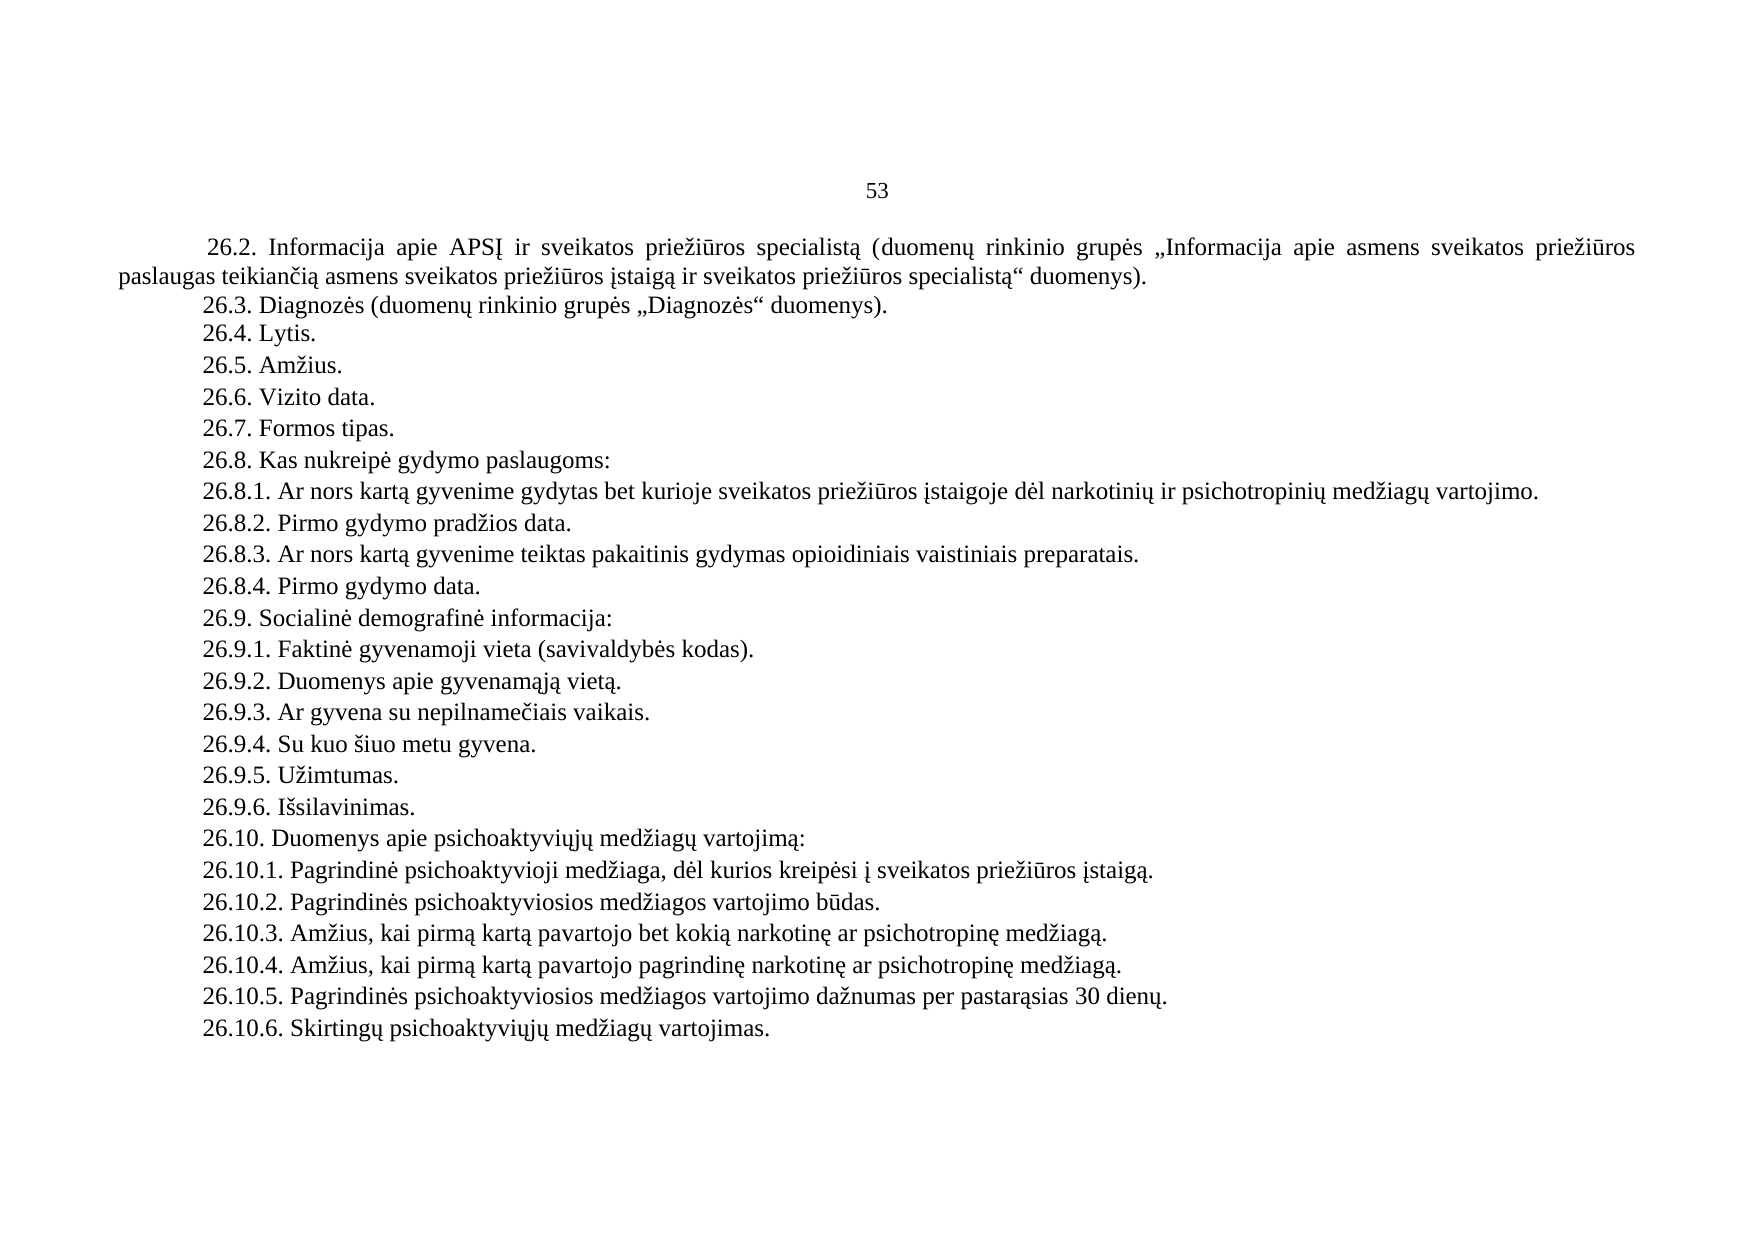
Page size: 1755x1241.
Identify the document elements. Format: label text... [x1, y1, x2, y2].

text 26.10.1. Pagrindinė psichoaktyvioji medžiaga, dėl kurios kreipėsi į sveikatos priežiūros įstaigą. [118, 855, 1636, 884]
text 26.10.5. Pagrindinės psichoaktyviosios medžiagos vartojimo dažnumas per pastarąsias 30 dienų. [118, 981, 1636, 1010]
text 26.10.3. Amžius, kai pirmą kartą pavartojo bet kokią narkotinę ar psichotropinę medžiagą. [118, 918, 1636, 947]
text 26.8. Kas nukreipė gydymo paslaugoms: [118, 445, 1636, 473]
text 26.3. Diagnozės (duomenų rinkinio grupės „Diagnozės“ duomenys). [118, 290, 1636, 318]
text 26.8.2. Pirmo gydymo pradžios data. [118, 508, 1636, 537]
text 26.6. Vizito data. [118, 382, 1636, 410]
text 26.9.1. Faktinė gyvenamoji vieta (savivaldybės kodas). [118, 634, 1636, 663]
text 26.4. Lytis. [118, 318, 1636, 347]
text 26.10. Duomenys apie psichoaktyviųjų medžiagų vartojimą: [118, 823, 1636, 852]
text 26.5. Amžius. [118, 350, 1636, 379]
text 26.9.3. Ar gyvena su nepilnamečiais vaikais. [118, 697, 1636, 726]
text 26.9. Socialinė demografinė informacija: [118, 603, 1636, 631]
text 26.8.3. Ar nors kartą gyvenime teiktas pakaitinis gydymas opioidiniais vaistiniais preparatais. [118, 539, 1636, 568]
text 26.10.2. Pagrindinės psichoaktyviosios medžiagos vartojimo būdas. [118, 887, 1636, 915]
text 26.2. Informacija apie APSĮ ir sveikatos priežiūros specialistą (duomenų rinkinio grupės „Informacija apie asmens sveikatos priežiūros paslaugas teikiančią asmens sveikatos priežiūros įstaigą ir sveikatos priežiūros specialistą“ duomenys). [118, 232, 1636, 290]
text 26.10.4. Amžius, kai pirmą kartą pavartojo pagrindinę narkotinę ar psichotropinę medžiagą. [118, 950, 1636, 978]
text 26.9.4. Su kuo šiuo metu gyvena. [118, 729, 1636, 758]
text 26.9.5. Užimtumas. [118, 760, 1636, 789]
text 26.8.4. Pirmo gydymo data. [118, 571, 1636, 600]
text 26.8.1. Ar nors kartą gyvenime gydytas bet kurioje sveikatos priežiūros įstaigoje dėl narkotinių ir psichotropinių medžiagų vartojimo. [118, 476, 1636, 505]
text 26.9.2. Duomenys apie gyvenamąją vietą. [118, 666, 1636, 694]
text 26.7. Formos tipas. [118, 413, 1636, 442]
text 26.9.6. Išsilavinimas. [118, 792, 1636, 821]
text 26.10.6. Skirtingų psichoaktyviųjų medžiagų vartojimas. [118, 1013, 1636, 1042]
